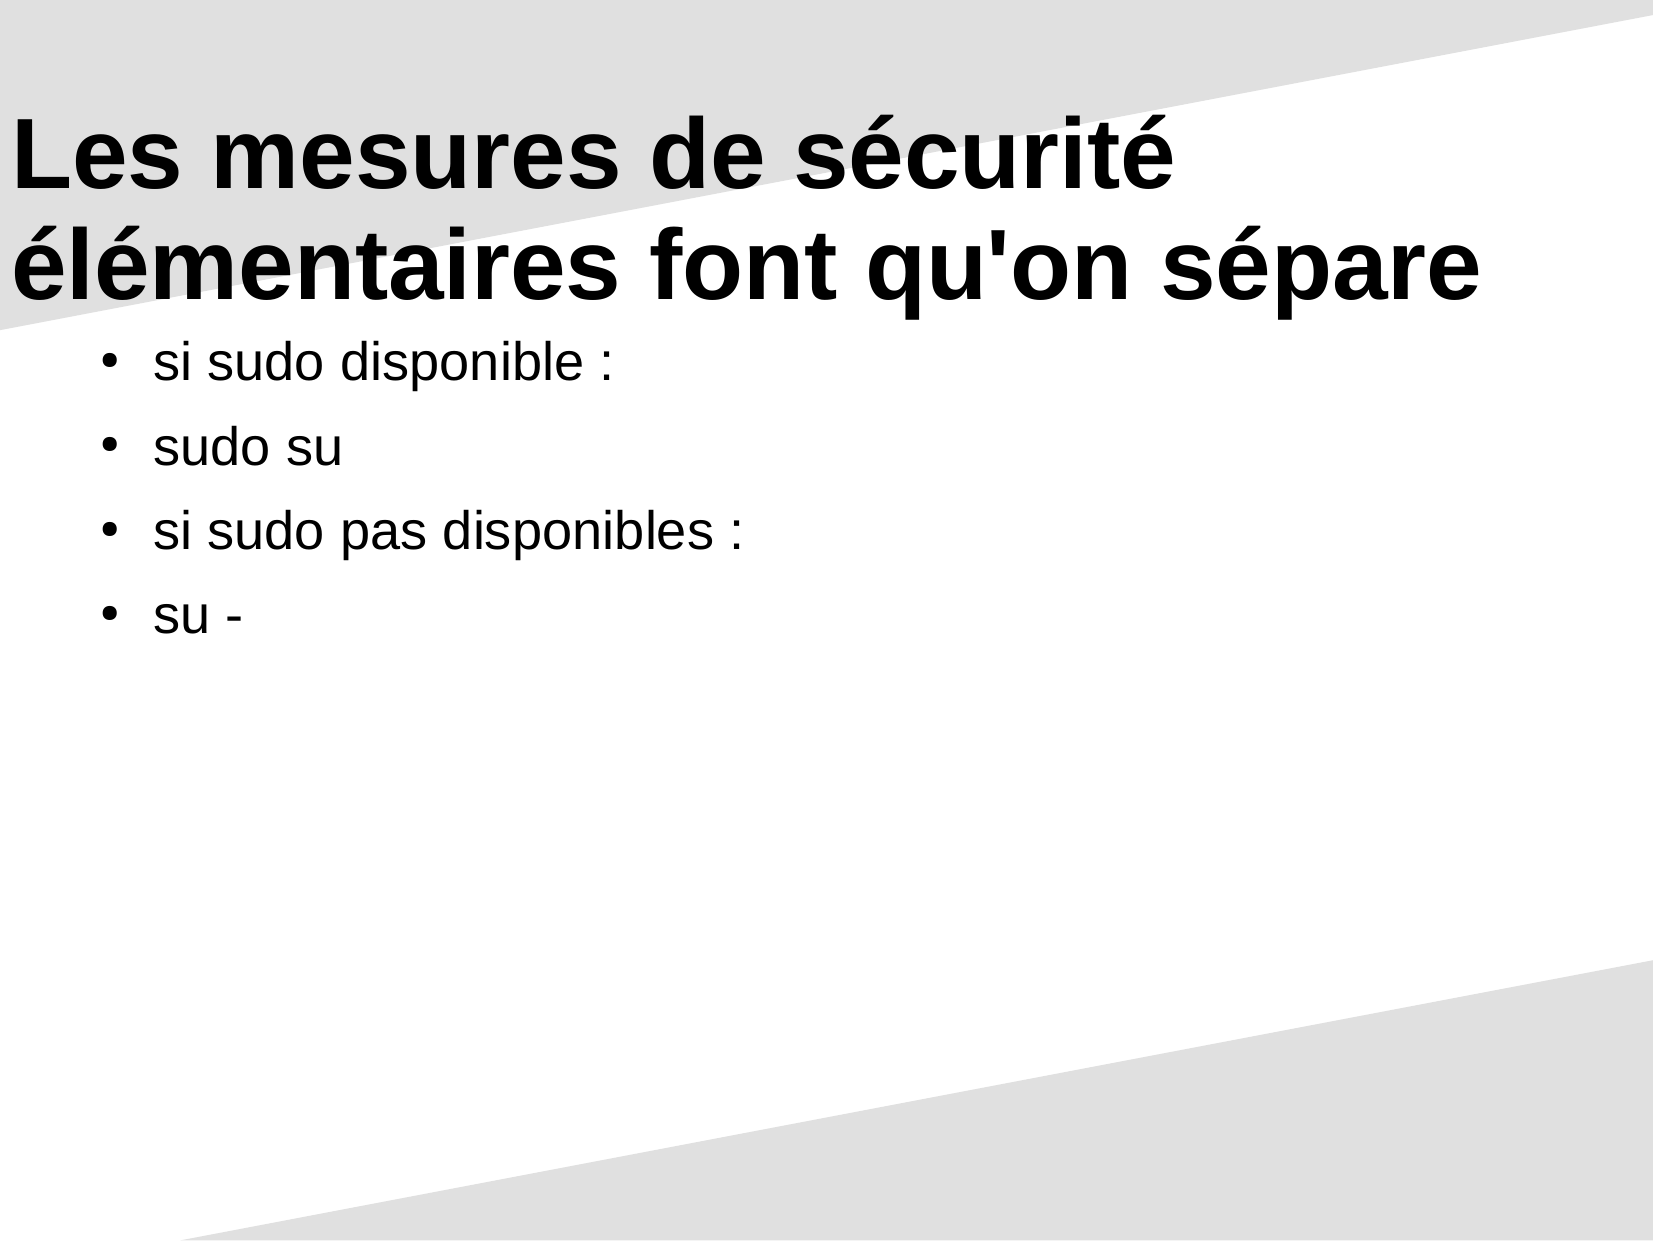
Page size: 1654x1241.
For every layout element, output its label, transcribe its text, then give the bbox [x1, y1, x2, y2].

title Les mesures de sécurité élémentaires font qu'on sépare [11, 97, 1499, 322]
list si sudo disponible : sudo su si sudo pas disponibles : su - [82, 331, 1538, 1052]
